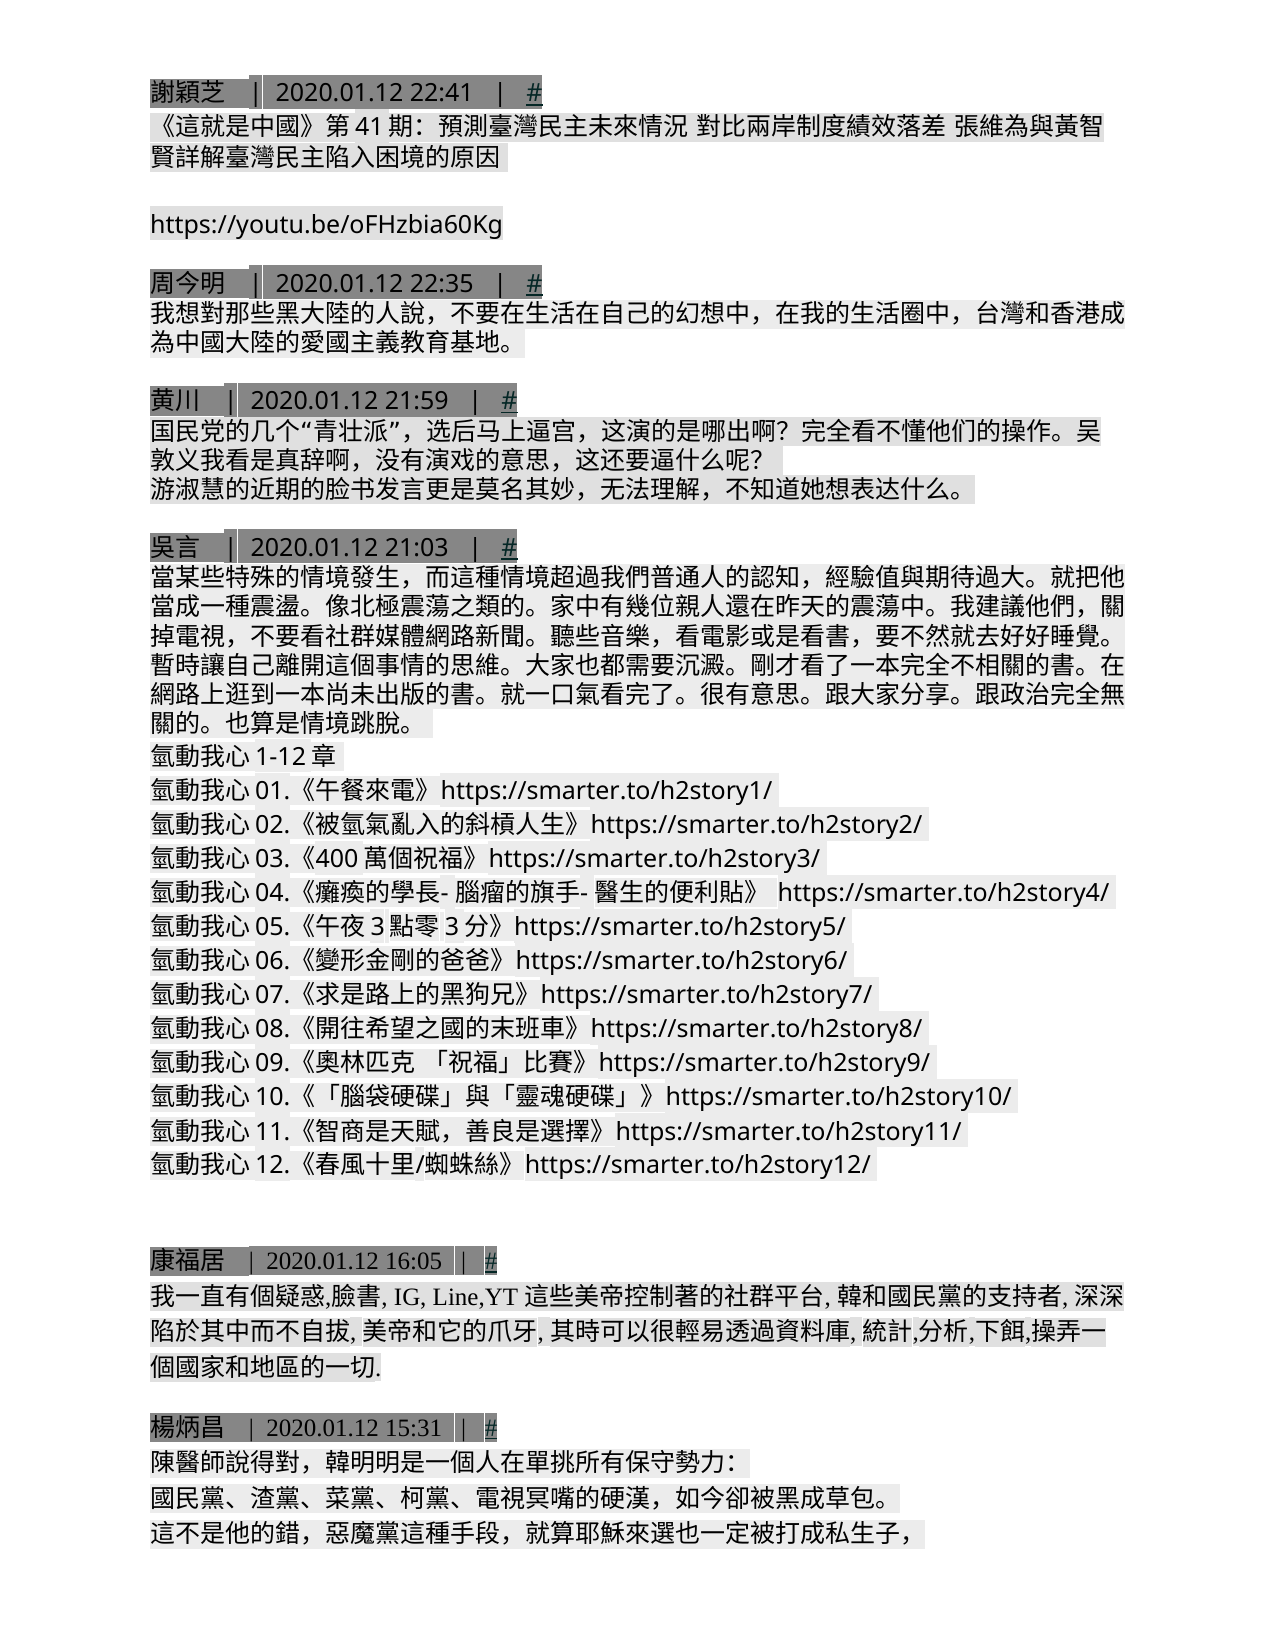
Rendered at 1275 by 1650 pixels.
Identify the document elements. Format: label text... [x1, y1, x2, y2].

text 楊炳昌 | 2020.01.12 15:31 | # [150, 1407, 1125, 1442]
text 陳醫師說得對，韓明明是一個人在單挑所有保守勢力： 國民黨、渣黨、菜黨、柯黨、電視冥嘴的硬漢，如今卻被黑成草包。 這不是他的錯，惡魔黨這種手段，就算耶穌來選也一定被打成私生子， [150, 1442, 1125, 1549]
text 吳言 | 2020.01.12 21:03 | # [150, 529, 1125, 563]
text 我一直有個疑惑,臉書, IG, Line,YT 這些美帝控制著的社群平台, 韓和國民黨的支持者, 深深陷於其中而不自拔, 美帝和它的爪牙, 其時可以很輕易透過資料庫, 統計,分析,下餌,操弄一個國家和地區的一切. [150, 1276, 1125, 1382]
text 周今明 | 2020.01.12 22:35 | # [150, 265, 1125, 299]
text 《這就是中國》第41期：預測臺灣民主未來情況 對比兩岸制度績效落差 張維為與黃智賢詳解臺灣民主陷入困境的原因 https://youtu.be/oFHzbia60Kg [150, 109, 1125, 240]
text 国民党的几个“青壮派”，选后马上逼宫，这演的是哪出啊？完全看不懂他们的操作。吴敦义我看是真辞啊，没有演戏的意思，这还要逼什么呢？ 游淑慧的近期的脸书发言更是莫名其妙，无法理解，不知道她想表达什么。 [150, 417, 1125, 504]
text 黄川 | 2020.01.12 21:59 | # [150, 383, 1125, 417]
text 我想對那些黑大陸的人說，不要在生活在自己的幻想中，在我的生活圈中，台灣和香港成為中國大陸的愛國主義教育基地。 [150, 299, 1125, 358]
text 當某些特殊的情境發生，而這種情境超過我們普通人的認知，經驗值與期待過大。就把他當成一種震盪。像北極震蕩之類的。家中有幾位親人還在昨天的震蕩中。我建議他們，關掉電視，不要看社群媒體網路新聞。聽些音樂，看電影或是看書，要不然就去好好睡覺。暫時讓自己離開這個事情的思維。大家也都需要沉澱。剛才看了一本完全不相關的書。在網路上逛到一本尚未出版的書。就一口氣看完了。很有意思。跟大家分享。跟政治完全無關的。也算是情境跳脫。 氫動我心1-12章 氫動我心01.《午餐來電》https://smarter.to/h2story1/ 氫動我心02.《被氫氣亂入的斜槓人生》https://smarter.to/h2story2/ 氫動我心03.《400萬個祝福》https://smarter.to/h2story3/ 氫動我心04.《癱瘓的學長- 腦瘤的旗手- 醫生的便利貼》 https://smarter.to/h2story4/ 氫動我心05.《午夜3點零3分》https://smarter.to/h2story5/ 氫動我心06.《變形金剛的爸爸》https://smarter.to/h2story6/ 氫動我心07.《求是路上的黑狗兄》https://smarter.to/h2story7/ 氫動我心08.《開往希望之國的末班車》https://smarter.to/h2story8/ 氫動我心09.《奧林匹克 「祝福」比賽》https://smarter.to/h2story9/ 氫動我心10.《「腦袋硬碟」與「靈魂硬碟」》https://smarter.to/h2story10/ 氫動我心11.《智商是天賦，善良是選擇》https://smarter.to/h2story11/ 氫動我心12.《春風十里/蜘蛛絲》https://smarter.to/h2story12/ [150, 563, 1125, 1215]
text 謝穎芝 | 2020.01.12 22:41 | # [150, 75, 1125, 109]
text 康福居 | 2020.01.12 16:05 | # [150, 1240, 1125, 1276]
